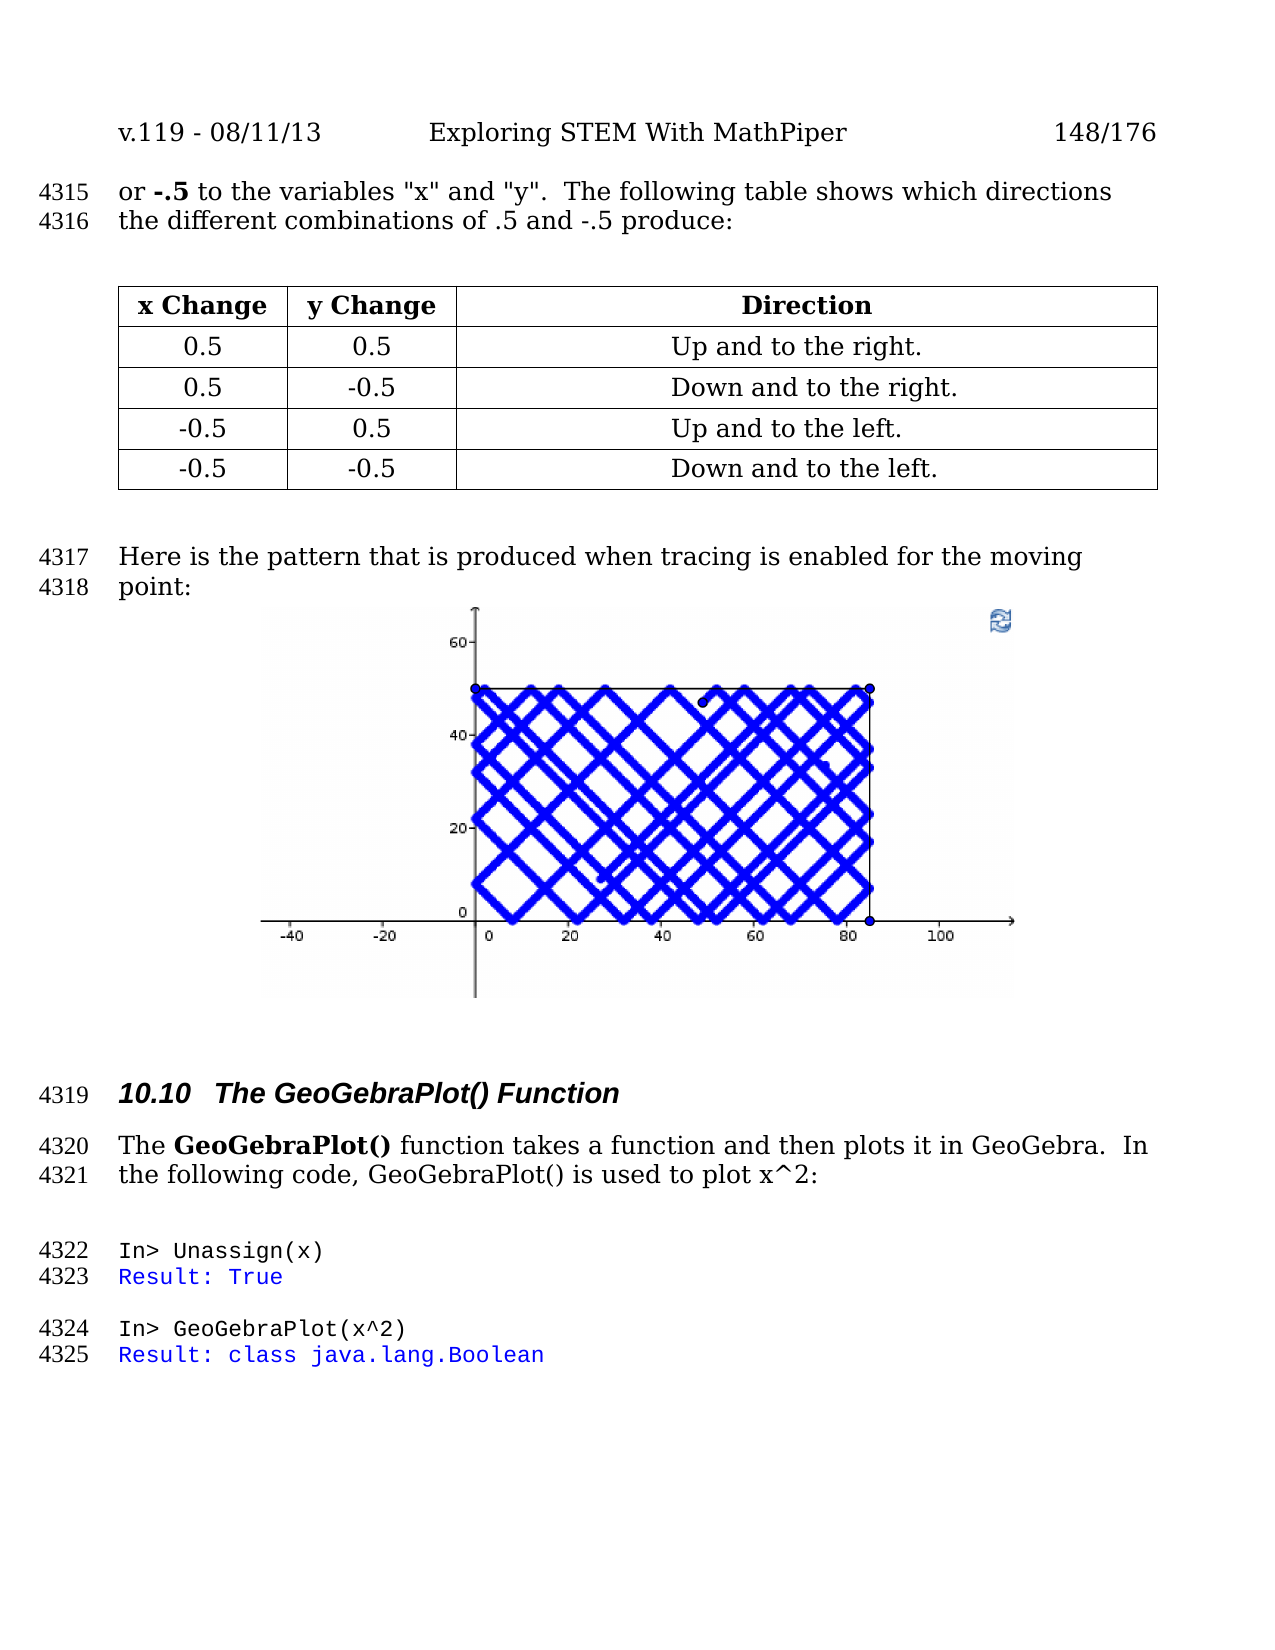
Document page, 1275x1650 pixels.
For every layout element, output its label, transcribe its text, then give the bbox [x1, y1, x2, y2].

text or -.5 to the variables "x" and "y". The following table shows which directions the different combinations of .5 and -.5 produce: [118, 177, 1157, 235]
text In> GeoGebraPlot(x^2) [118, 1317, 1157, 1343]
table_cell 0.5 [288, 327, 456, 367]
table_cell 0.5 [288, 409, 456, 449]
text In> Unassign(x) [118, 1239, 1157, 1265]
table_cell Up and to the left. [457, 409, 1157, 449]
text Here is the pattern that is produced when tracing is enabled for the moving point: [118, 543, 1157, 601]
table_cell Down and to the left. [457, 450, 1157, 489]
table_header x Change [119, 287, 287, 326]
table_cell Up and to the right. [457, 327, 1157, 367]
subtitle The GeoGebraPlot() Function [118, 1076, 1157, 1110]
table_cell -0.5 [288, 450, 456, 489]
table_cell -0.5 [119, 409, 287, 449]
table_cell 0.5 [119, 368, 287, 408]
table_cell -0.5 [288, 368, 456, 408]
text Result: class java.lang.Boolean [118, 1343, 1157, 1369]
text The GeoGebraPlot() function takes a function and then plots it in GeoGebra. In the following code, GeoGebraPlot() is used to plot x^2: [118, 1131, 1157, 1189]
text Result: True [118, 1265, 1157, 1291]
picture [260, 607, 1015, 998]
table_cell 0.5 [119, 327, 287, 367]
table_cell Down and to the right. [457, 368, 1157, 408]
table_header Direction [457, 287, 1157, 326]
table_cell -0.5 [119, 450, 287, 489]
table_header y Change [288, 287, 456, 326]
